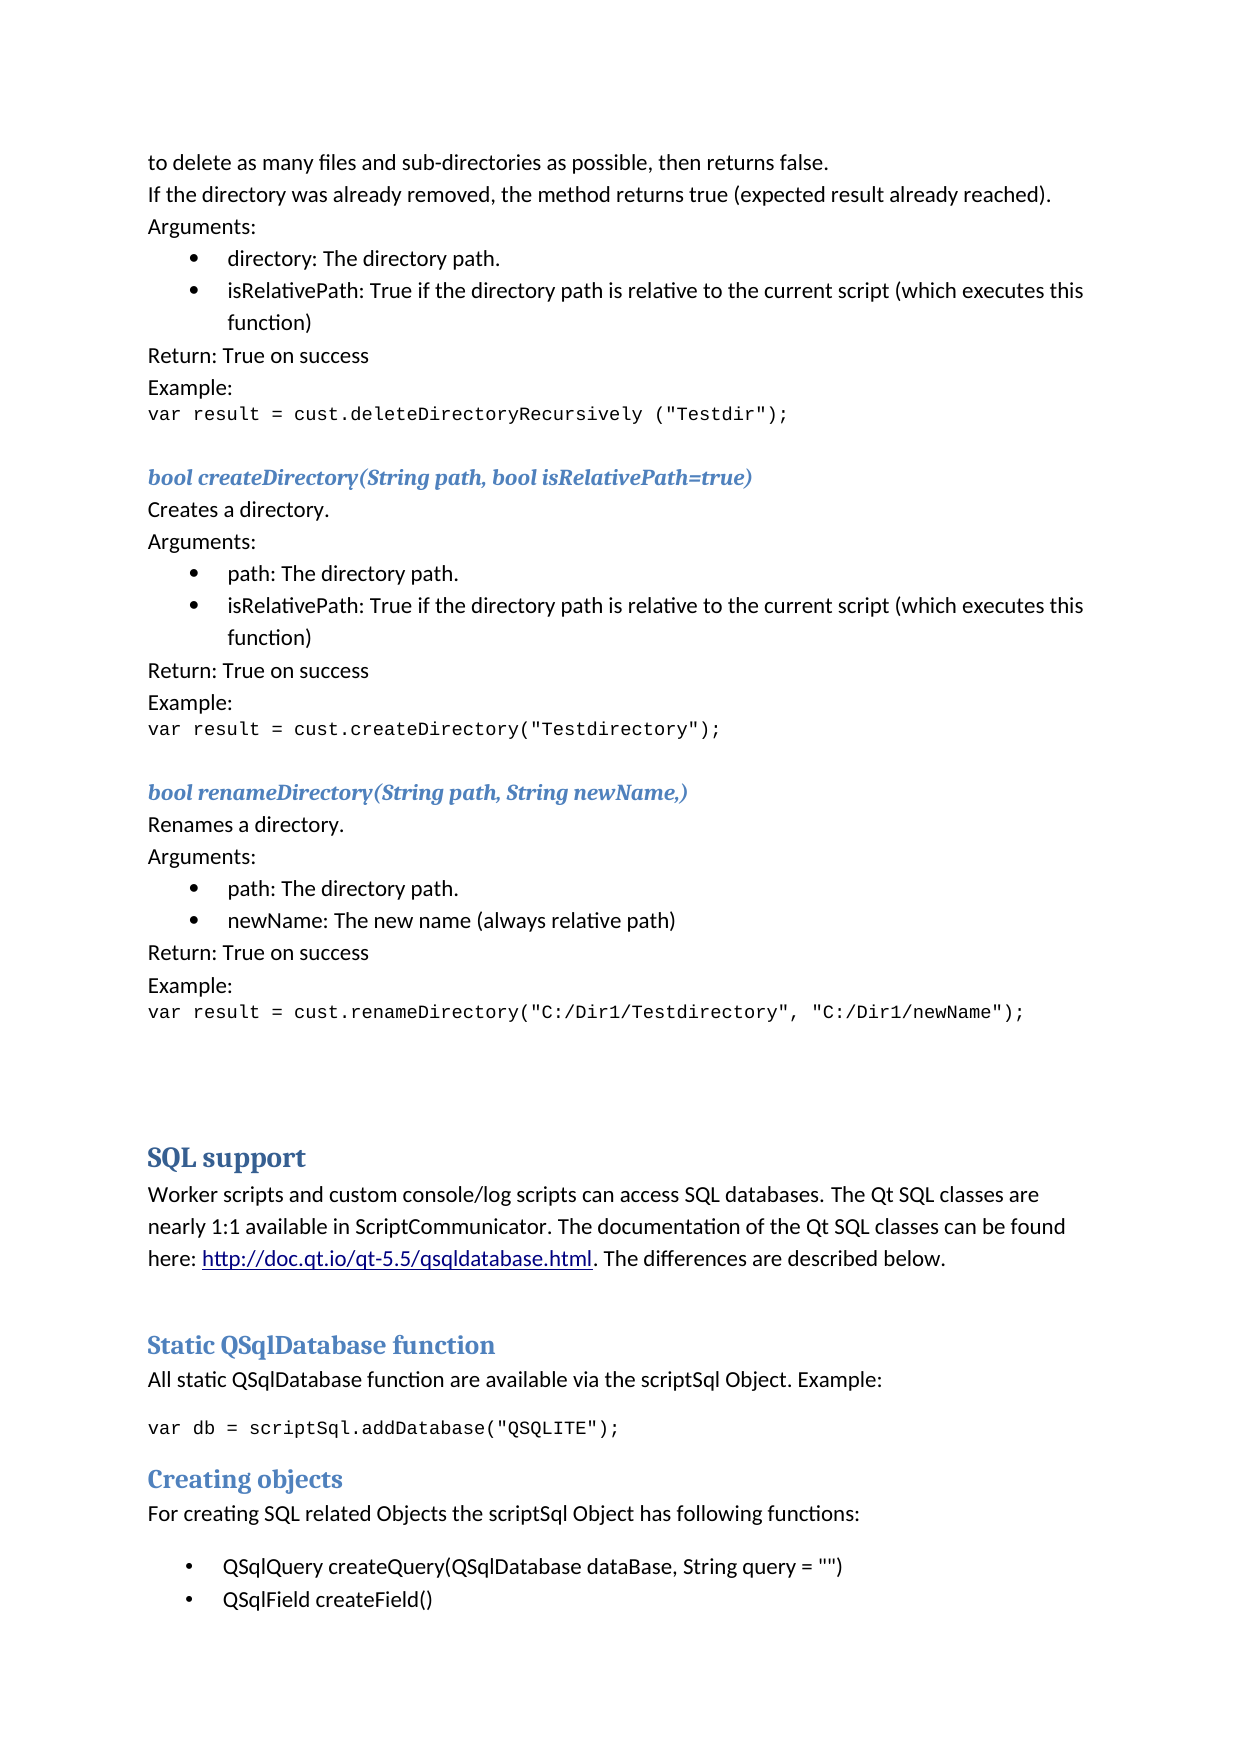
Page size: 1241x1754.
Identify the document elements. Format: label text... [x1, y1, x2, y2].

text Worker scripts and custom console/log scripts can access SQL databases. The Qt SQL classes are nearly 1:1 available in ScriptCommunicator. The documentation of the Qt SQL classes can be found here: http://doc.qt.io/qt-5.5/qsqldatabase.html. The differences are described below. [148, 1180, 1093, 1273]
subtitle bool renameDirectory(String path, String newName,) [148, 779, 1093, 806]
text var result = cust.createDirectory("Testdirectory"); [148, 720, 1093, 741]
text Example: [148, 373, 1093, 401]
text var result = cust.renameDirectory("C:/Dir1/Testdirectory", "C:/Dir1/newName"); [148, 1003, 1093, 1024]
text Arguments: [148, 527, 1093, 555]
subtitle SQL support [148, 1142, 1093, 1175]
text If the directory was already removed, the method returns true (expected result already reached). [148, 180, 1093, 208]
text Arguments: [148, 212, 1093, 240]
text to delete as many files and sub-directories as possible, then returns false. [148, 148, 1093, 176]
text Return: True on success [148, 938, 1093, 967]
list isRelativePath: True if the directory path is relative to the current script (which executes this function) [190, 276, 1093, 337]
text var db = scriptSql.addDatabase("QSQLITE"); [148, 1418, 1093, 1440]
text Example: [148, 971, 1093, 999]
text var result = cust.deleteDirectoryRecursively ("Testdir"); [148, 405, 1093, 426]
text For creating SQL related Objects the scriptSql Object has following functions: [148, 1499, 1093, 1527]
text Renames a directory. [148, 810, 1093, 838]
text Return: True on success [148, 341, 1093, 369]
list QSqlQuery createQuery(QSqlDatabase dataBase, String query = "") [185, 1552, 1093, 1581]
list directory: The directory path. [190, 244, 1093, 272]
list QSqlField createField() [185, 1585, 1093, 1613]
subtitle Creating objects [148, 1464, 1093, 1495]
text Example: [148, 688, 1093, 716]
list isRelativePath: True if the directory path is relative to the current script (which executes this function) [190, 591, 1093, 652]
list newName: The new name (always relative path) [190, 906, 1093, 934]
subtitle Static QSqlDatabase function [148, 1330, 1093, 1361]
text Return: True on success [148, 656, 1093, 684]
text All static QSqlDatabase function are available via the scriptSql Object. Example: [148, 1366, 1093, 1393]
list path: The directory path. [190, 559, 1093, 587]
text Arguments: [148, 842, 1093, 870]
text Creates a directory. [148, 495, 1093, 523]
subtitle bool createDirectory(String path, bool isRelativePath=true) [148, 464, 1093, 491]
list path: The directory path. [190, 874, 1093, 902]
